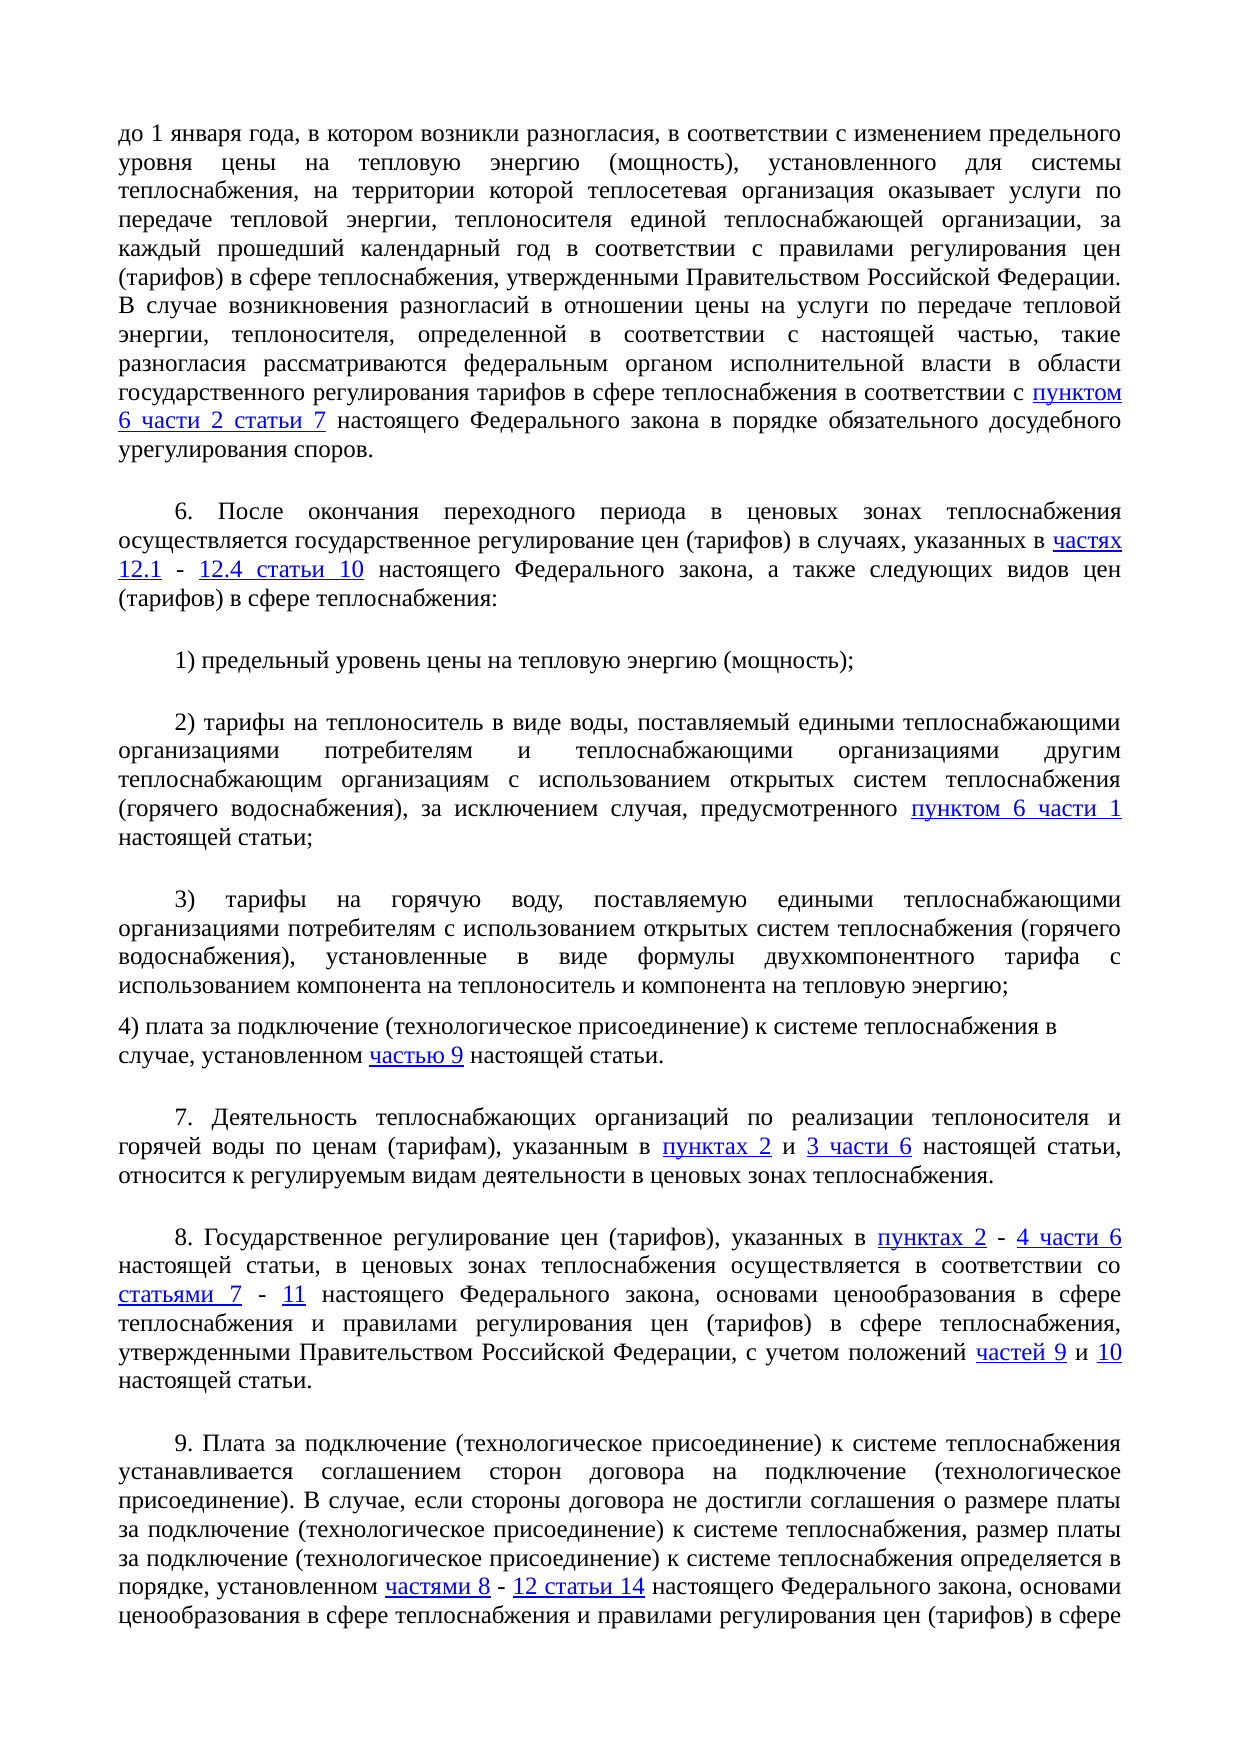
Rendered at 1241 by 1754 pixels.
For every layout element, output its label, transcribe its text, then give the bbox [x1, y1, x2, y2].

text 8. Государственное регулирование цен (тарифов), указанных в пунктах 2 - 4 части 6 настоящей статьи, в ценовых зонах теплоснабжения осуществляется в соответствии со статьями 7 - 11 настоящего Федерального закона, основами ценообразования в сфере теплоснабжения и правилами регулирования цен (тарифов) в сфере теплоснабжения, утвержденными Правительством Российской Федерации, с учетом положений частей 9 и 10 настоящей статьи. [118, 1222, 1122, 1394]
text 3) тарифы на горячую воду, поставляемую едиными теплоснабжающими организациями потребителям с использованием открытых систем теплоснабжения (горячего водоснабжения), установленные в виде формулы двухкомпонентного тарифа с использованием компонента на теплоноситель и компонента на тепловую энергию; [118, 884, 1122, 999]
text 7. Деятельность теплоснабжающих организаций по реализации теплоносителя и горячей воды по ценам (тарифам), указанным в пунктах 2 и 3 части 6 настоящей статьи, относится к регулируемым видам деятельности в ценовых зонах теплоснабжения. [118, 1102, 1122, 1188]
text 2) тарифы на теплоноситель в виде воды, поставляемый едиными теплоснабжающими организациями потребителям и теплоснабжающими организациями другим теплоснабжающим организациям с использованием открытых систем теплоснабжения (горячего водоснабжения), за исключением случая, предусмотренного пунктом 6 части 1 настоящей статьи; [118, 707, 1122, 851]
text 4) плата за подключение (технологическое присоединение) к системе теплоснабжения в случае, установленном частью 9 настоящей статьи. [118, 1011, 1122, 1069]
text 6. После окончания переходного периода в ценовых зонах теплоснабжения осуществляется государственное регулирование цен (тарифов) в случаях, указанных в частях 12.1 - 12.4 статьи 10 настоящего Федерального закона, а также следующих видов цен (тарифов) в сфере теплоснабжения: [118, 496, 1122, 611]
text 1) предельный уровень цены на тепловую энергию (мощность); [118, 645, 1122, 673]
text до 1 января года, в котором возникли разногласия, в соответствии с изменением предельного уровня цены на тепловую энергию (мощность), установленного для системы теплоснабжения, на территории которой теплосетевая организация оказывает услуги по передаче тепловой энергии, теплоносителя единой теплоснабжающей организации, за каждый прошедший календарный год в соответствии с правилами регулирования цен (тарифов) в сфере теплоснабжения, утвержденными Правительством Российской Федерации. В случае возникновения разногласий в отношении цены на услуги по передаче тепловой энергии, теплоносителя, определенной в соответствии с настоящей частью, такие разногласия рассматриваются федеральным органом исполнительной власти в области государственного регулирования тарифов в сфере теплоснабжения в соответствии с пунктом 6 части 2 статьи 7 настоящего Федерального закона в порядке обязательного досудебного урегулирования споров. [118, 118, 1122, 463]
text 9. Плата за подключение (технологическое присоединение) к системе теплоснабжения устанавливается соглашением сторон договора на подключение (технологическое присоединение). В случае, если стороны договора не достигли соглашения о размере платы за подключение (технологическое присоединение) к системе теплоснабжения, размер платы за подключение (технологическое присоединение) к системе теплоснабжения определяется в порядке, установленном частями 8 - 12 статьи 14 настоящего Федерального закона, основами ценообразования в сфере теплоснабжения и правилами регулирования цен (тарифов) в сфере [118, 1428, 1122, 1629]
